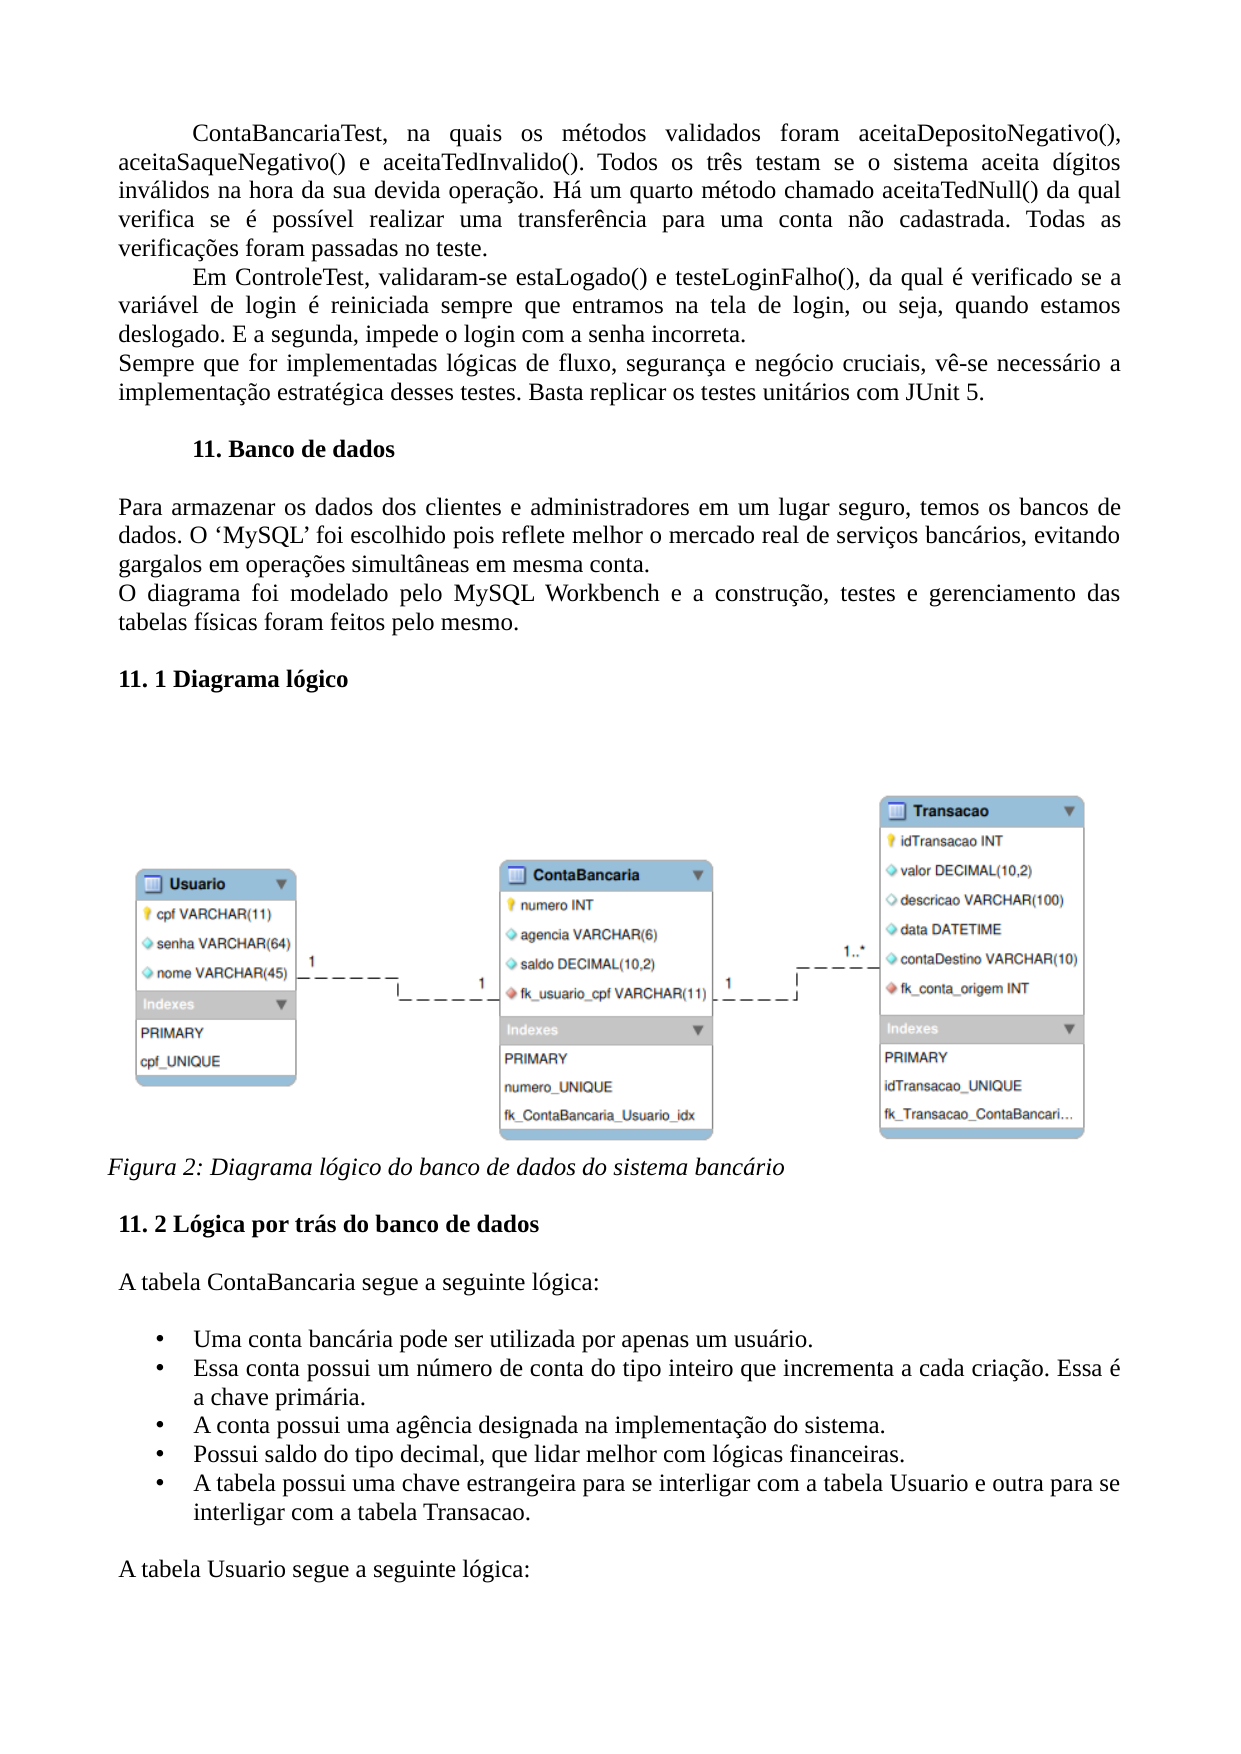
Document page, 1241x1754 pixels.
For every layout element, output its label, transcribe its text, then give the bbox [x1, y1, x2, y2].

picture [123, 784, 1096, 1152]
list A conta possui uma agência designada na implementação do sistema. [156, 1411, 1122, 1439]
list Possui saldo do tipo decimal, que lidar melhor com lógicas financeiras. [156, 1439, 1122, 1468]
text [107, 750, 1111, 763]
text 11. 1 Diagrama lógico [118, 664, 1122, 693]
text Para armazenar os dados dos clientes e administradores em um lugar seguro, temos os bancos de dados. O ‘MySQL’ foi escolhido pois reflete melhor o mercado real de serviços bancários, evitando gargalos em operações simultâneas em mesma conta. [118, 492, 1122, 578]
list A tabela possui uma chave estrangeira para se interligar com a tabela Usuario e outra para se interligar com a tabela Transacao. [156, 1468, 1122, 1526]
text A tabela ContaBancaria segue a seguinte lógica: [118, 1267, 1122, 1296]
text Sempre que for implementadas lógicas de fluxo, segurança e negócio cruciais, vê-se necessário a implementação estratégica desses testes. Basta replicar os testes unitários com JUnit 5. [118, 348, 1122, 406]
text 11. Banco de dados [118, 434, 1122, 463]
text O diagrama foi modelado pelo MySQL Workbench e a construção, testes e gerenciamento das tabelas físicas foram feitos pelo mesmo. [118, 578, 1122, 636]
text Em ControleTest, validaram-se estaLogado() e testeLoginFalho(), da qual é verificado se a variável de login é reiniciada sempre que entramos na tela de login, ou seja, quando estamos deslogado. E a segunda, impede o login com a senha incorreta. [118, 262, 1122, 348]
text Figura 2: Diagrama lógico do banco de dados do sistema bancário [107, 763, 1111, 1181]
list Essa conta possui um número de conta do tipo inteiro que incrementa a cada criação. Essa é a chave primária. [156, 1353, 1122, 1411]
text A tabela Usuario segue a seguinte lógica: [118, 1554, 1122, 1583]
list Uma conta bancária pode ser utilizada por apenas um usuário. [156, 1324, 1122, 1353]
text 11. 2 Lógica por trás do banco de dados [118, 1209, 1122, 1238]
text ContaBancariaTest, na quais os métodos validados foram aceitaDepositoNegativo(), aceitaSaqueNegativo() e aceitaTedInvalido(). Todos os três testam se o sistema aceita dígitos inválidos na hora da sua devida operação. Há um quarto método chamado aceitaTedNull() da qual verifica se é possível realizar uma transferência para uma conta não cadastrada. Todas as verificações foram passadas no teste. [118, 118, 1122, 262]
